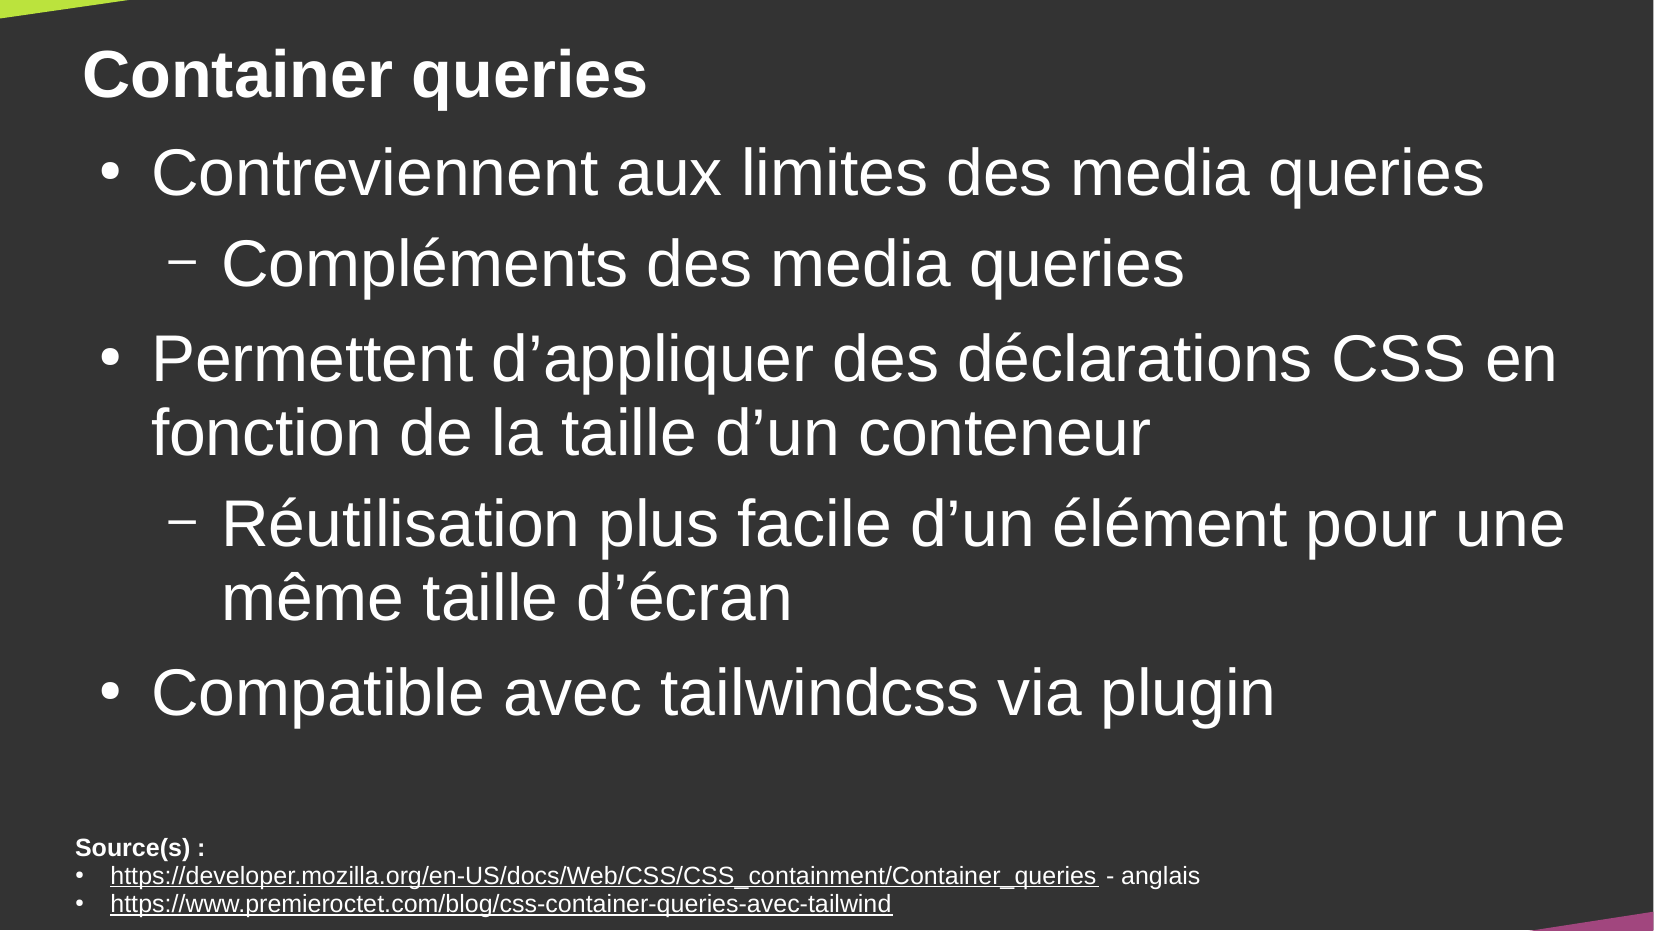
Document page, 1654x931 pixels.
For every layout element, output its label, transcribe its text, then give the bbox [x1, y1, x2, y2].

text_box [1528, 911, 1654, 931]
title Container queries [82, 37, 1276, 122]
text_box Source(s) : https://developer.mozilla.org/en-US/docs/Web/CSS/CSS_containment/Container_queries - anglais https://www.premieroctet.com/blog/css-container-queries-avec-tailwind [60, 826, 1546, 926]
text_box [0, 0, 129, 19]
list Contreviennent aux limites des media queries Compléments des media queries Permettent d’appliquer des déclarations CSS en fonction de la taille d’un conteneur Réutilisation plus facile d’un élément pour une même taille d’écran Compatible avec tailwindcss via plugin [80, 135, 1630, 733]
